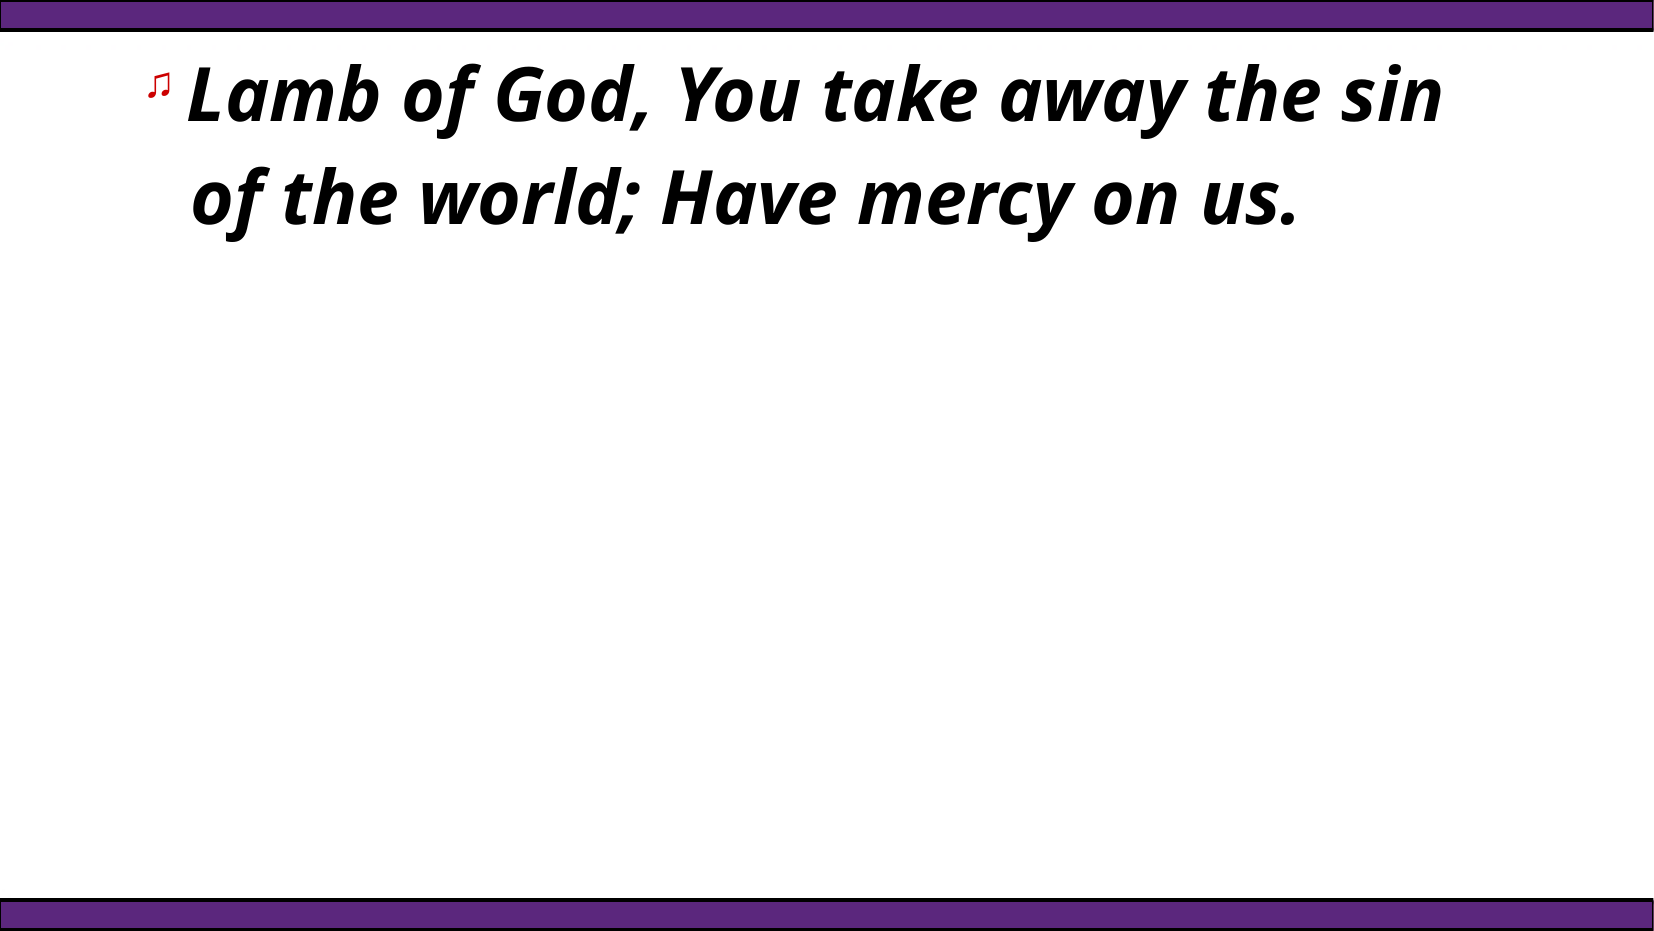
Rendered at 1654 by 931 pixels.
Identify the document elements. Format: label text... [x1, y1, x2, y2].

text_box [0, 0, 1654, 31]
text_box ♫ Lamb of God, You take away the sin of the world; Have mercy on us. [58, 34, 1589, 249]
picture [0, 31, 1654, 900]
text_box [0, 900, 1654, 931]
